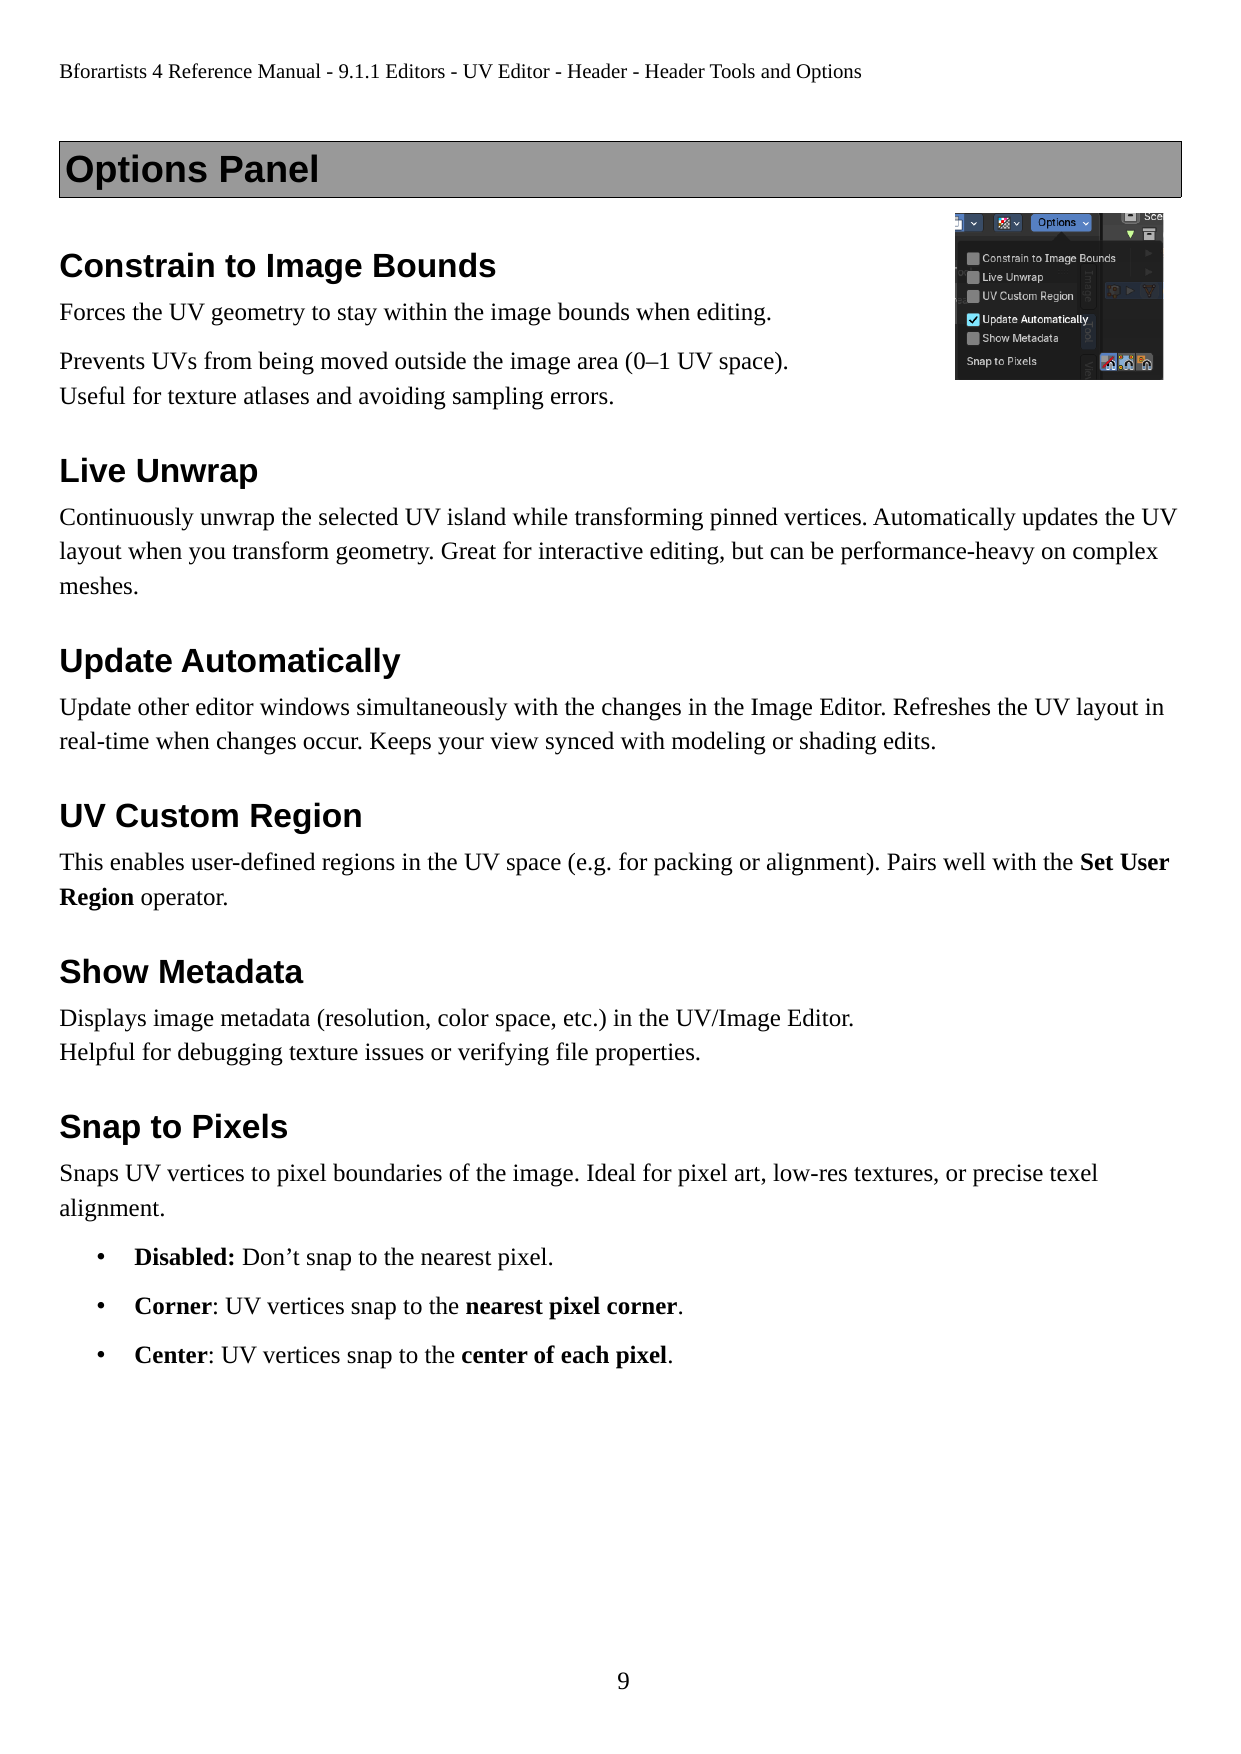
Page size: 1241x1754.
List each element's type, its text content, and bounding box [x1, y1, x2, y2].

list Disabled: Don’t snap to the nearest pixel. [97, 1242, 1181, 1271]
subtitle [1164, 246, 1181, 285]
list Center: UV vertices snap to the center of each pixel. [97, 1340, 1181, 1369]
subtitle Update Automatically [59, 641, 1181, 679]
text This enables user-defined regions in the UV space (e.g. for packing or alignment). Pairs well with the Set User Region operator. [59, 847, 1181, 911]
subtitle Show Metadata [59, 952, 1181, 991]
text Displays image metadata (resolution, color space, etc.) in the UV/Image Editor. Helpful for debugging texture issues or verifying file properties. [59, 1003, 1181, 1066]
text Prevents UVs from being moved outside the image area (0–1 UV space). Useful for texture atlases and avoiding sampling errors. [59, 346, 1181, 410]
subtitle UV Custom Region [59, 796, 1181, 835]
list Corner: UV vertices snap to the nearest pixel corner. [97, 1291, 1181, 1320]
text Snaps UV vertices to pixel boundaries of the image. Ideal for pixel art, low-res textures, or precise texel alignment. [59, 1158, 1181, 1222]
subtitle Live Unwrap [59, 451, 1181, 489]
picture [955, 213, 1164, 380]
subtitle Snap to Pixels [59, 1107, 1181, 1146]
text Forces the UV geometry to stay within the image bounds when editing. [59, 297, 955, 326]
table_header Options Panel [60, 142, 1181, 197]
text Continuously unwrap the selected UV island while transforming pinned vertices. Automatically updates the UV layout when you transform geometry. Great for interactive editing, but can be performance-heavy on complex meshes. [59, 502, 1181, 600]
subtitle Constrain to Image Bounds [59, 246, 955, 285]
text Update other editor windows simultaneously with the changes in the Image Editor. Refreshes the UV layout in real-time when changes occur. Keeps your view synced with modeling or shading edits. [59, 692, 1181, 755]
